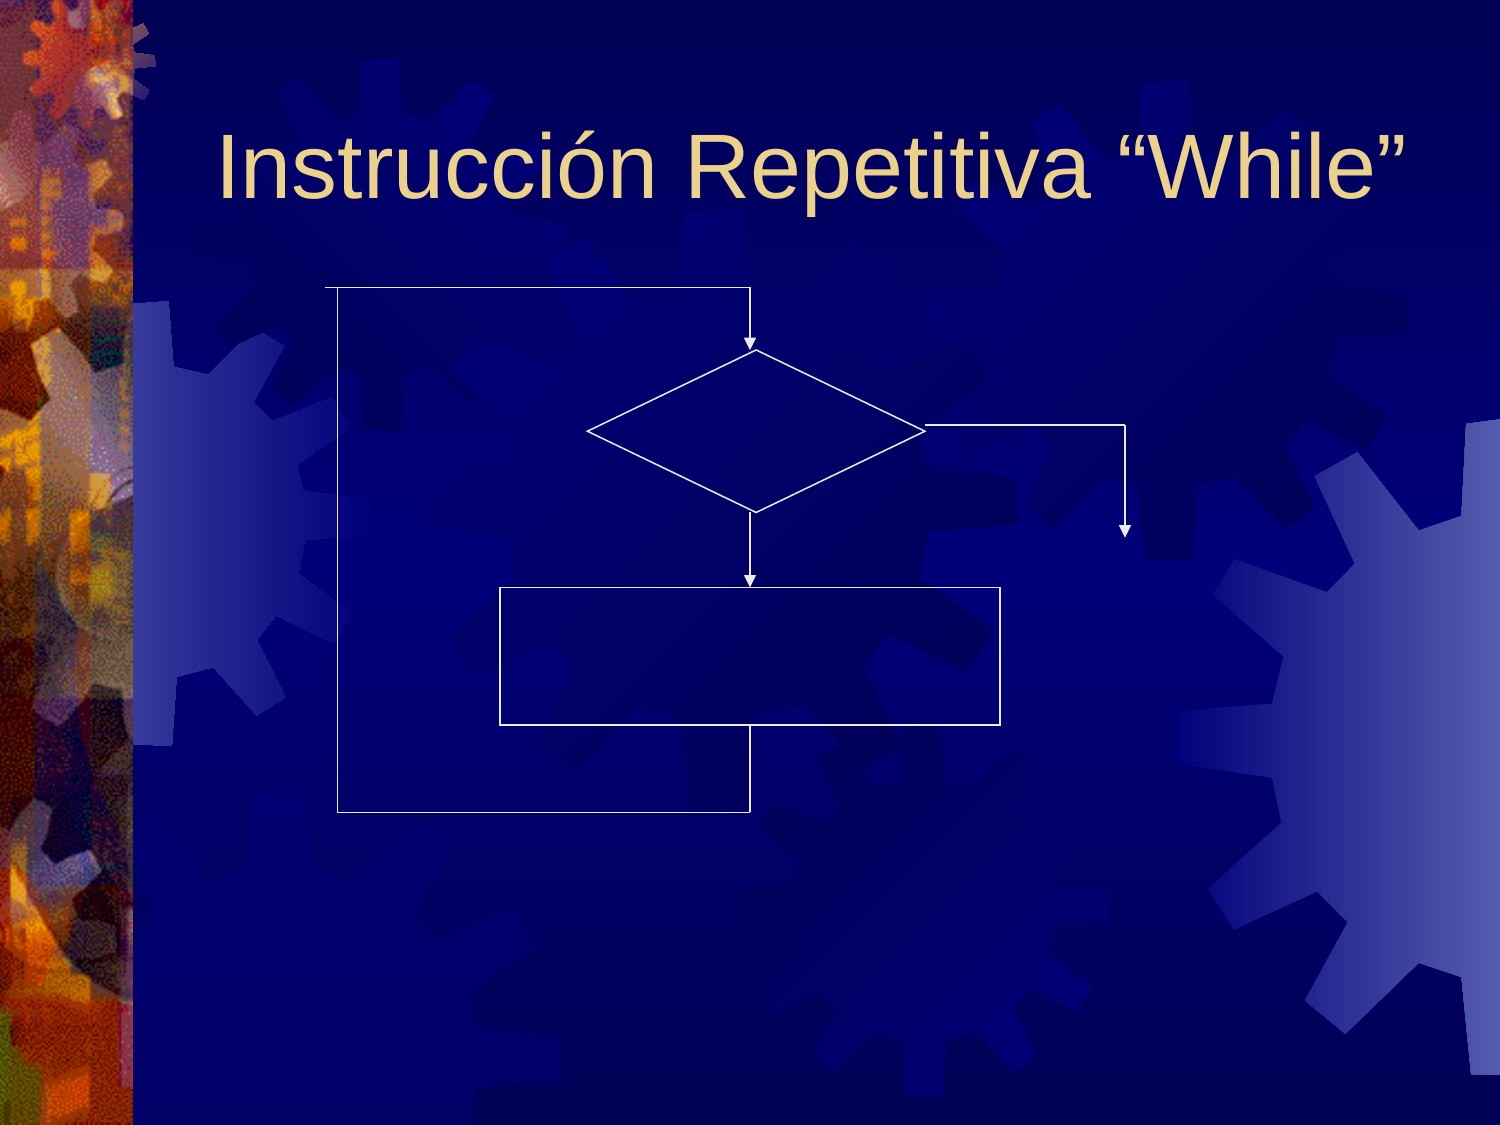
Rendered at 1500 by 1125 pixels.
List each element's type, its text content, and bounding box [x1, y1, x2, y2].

text_box Instrucción Repetitiva “While” [174, 87, 1450, 225]
picture [0, 0, 133, 1125]
